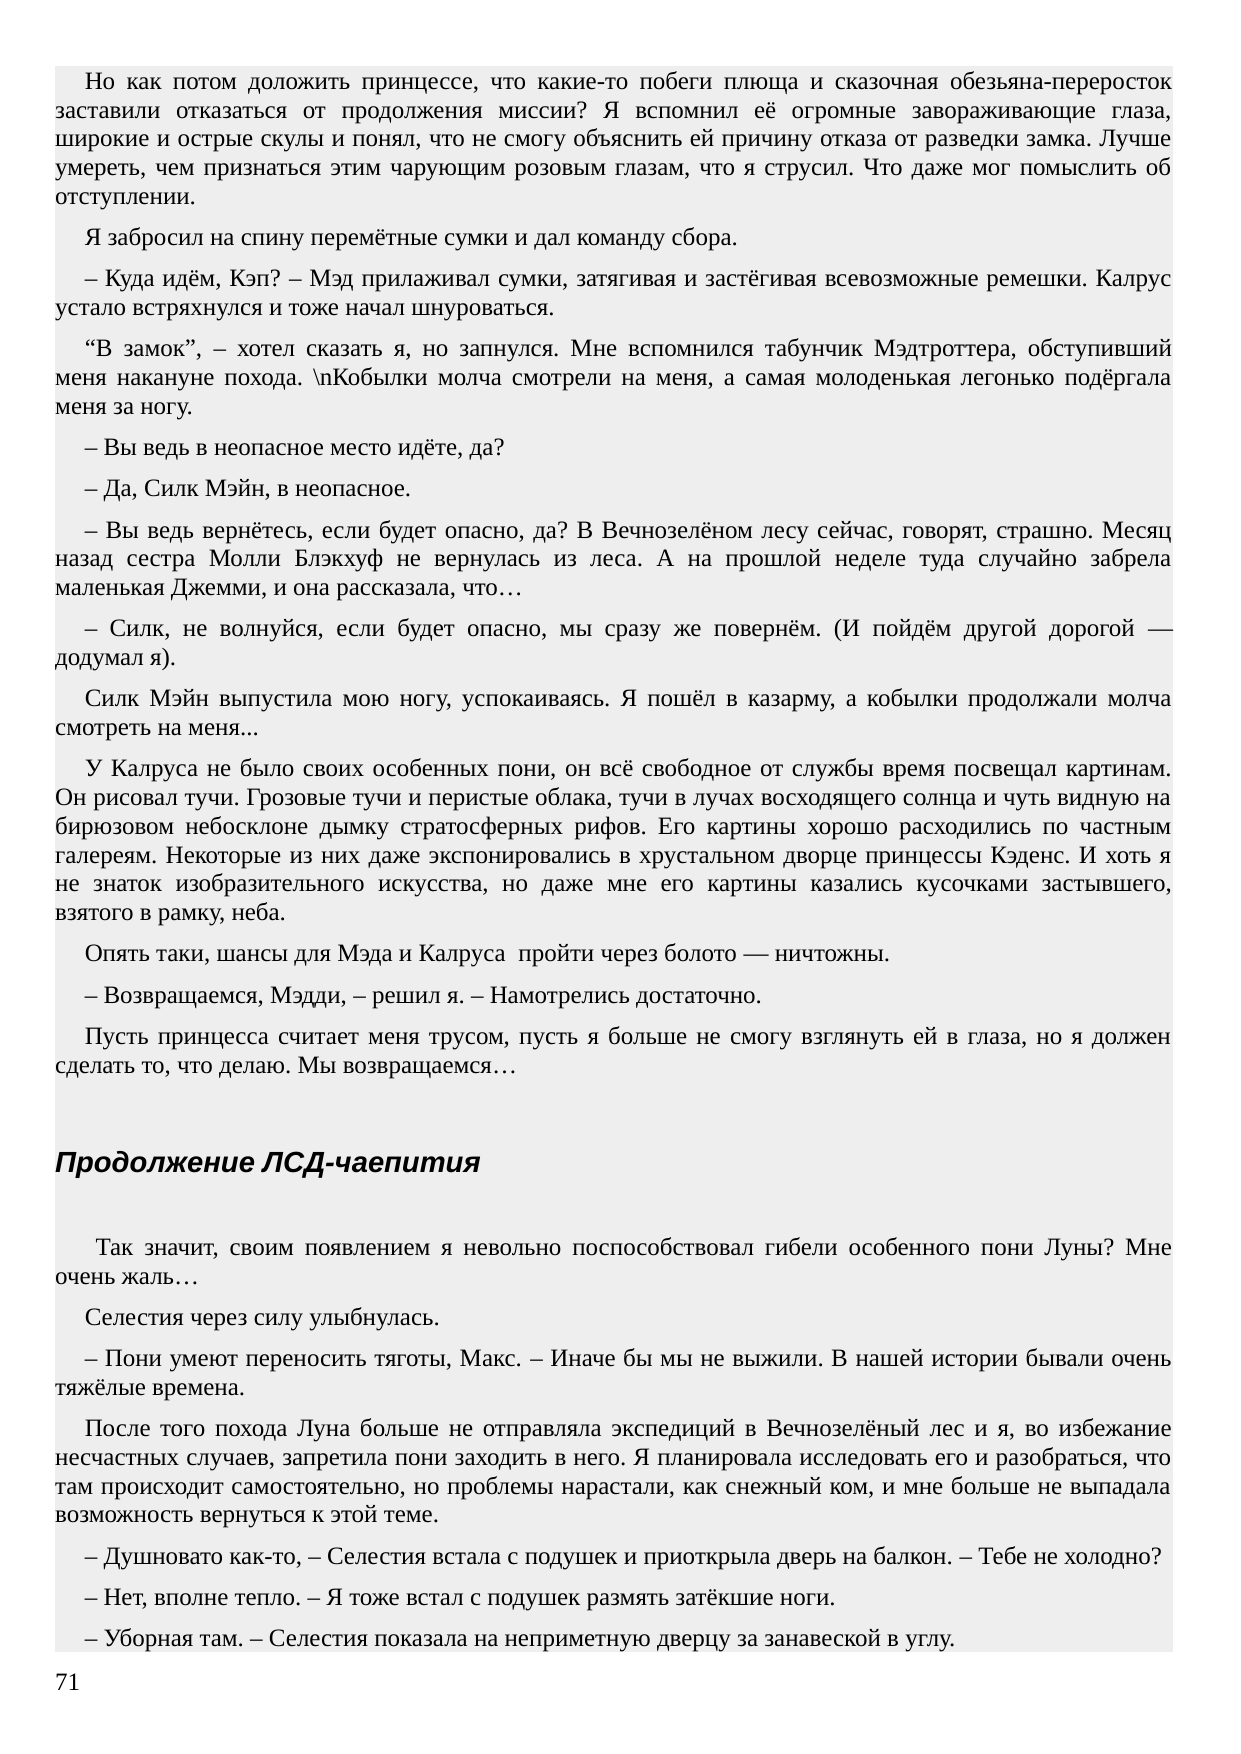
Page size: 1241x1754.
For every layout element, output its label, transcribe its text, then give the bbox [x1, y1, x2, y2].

text – Вы ведь вернётесь, если будет опасно, да? В Вечнозелёном лесу сейчас, говорят, страшно. Месяц назад сестра Молли Блэкхуф не вернулась из леса. А на прошлой неделе туда случайно забрела маленькая Джемми, и она рассказала, что… [55, 515, 1173, 601]
text Но как потом доложить принцессе, что какие-то побеги плюща и сказочная обезьяна-переросток заставили отказаться от продолжения миссии? Я вспомнил её огромные завораживающие глаза, широкие и острые скулы и понял, что не смогу объяснить ей причину отказа от разведки замка. Лучше умереть, чем признаться этим чарующим розовым глазам, что я струсил. Что даже мог помыслить об отступлении. [55, 66, 1173, 210]
text Селестия через силу улыбнулась. [55, 1302, 1173, 1331]
text – Да, Силк Мэйн, в неопасное. [55, 473, 1173, 502]
text – Силк, не волнуйся, если будет опасно, мы сразу же повернём. (И пойдём другой дорогой — додумал я). [55, 613, 1173, 671]
text – Вы ведь в неопасное место идёте, да? [55, 432, 1173, 461]
text – Куда идём, Кэп? – Мэд прилаживал сумки, затягивая и застёгивая всевозможные ремешки. Калрус устало встряхнулся и тоже начал шнуроваться. [55, 263, 1173, 321]
text – Пони умеют переносить тяготы, Макс. – Иначе бы мы не выжили. В нашей истории бывали очень тяжёлые времена. [55, 1343, 1173, 1401]
text – Возвращаемся, Мэдди, – решил я. – Намотрелись достаточно. [55, 980, 1173, 1008]
text Силк Мэйн выпустила мою ногу, успокаиваясь. Я пошёл в казарму, а кобылки продолжали молча смотреть на меня... [55, 683, 1173, 741]
text – Нет, вполне тепло. – Я тоже встал с подушек размять затёкшие ноги. [55, 1582, 1173, 1611]
text Опять таки, шансы для Мэда и Калруса пройти через болото — ничтожны. [55, 938, 1173, 967]
text У Калруса не было своих особенных пони, он всё свободное от службы время посвещал картинам. Он рисовал тучи. Грозовые тучи и перистые облака, тучи в лучах восходящего солнца и чуть видную на бирюзовом небосклоне дымку стратосферных рифов. Его картины хорошо расходились по частным галереям. Некоторые из них даже экспонировались в хрустальном дворце принцессы Кэденс. И хоть я не знаток изобразительного искусства, но даже мне его картины казались кусочками застывшего, взятого в рамку, неба. [55, 753, 1173, 926]
text “В замок”, – хотел сказать я, но запнулся. Мне вспомнился табунчик Мэдтроттера, обступивший меня накануне похода. \nКобылки молча смотрели на меня, а самая молоденькая легонько подёргала меня за ногу. [55, 333, 1173, 420]
text Так значит, своим появлением я невольно поспособствовал гибели особенного пони Луны? Мне очень жаль… [55, 1232, 1173, 1289]
text Пусть принцесса считает меня трусом, пусть я больше не смогу взглянуть ей в глаза, но я должен сделать то, что делаю. Мы возвращаемся… [55, 1021, 1173, 1078]
text – Душновато как-то, – Селестия встала с подушек и приоткрыла дверь на балкон. – Тебе не холодно? [55, 1541, 1173, 1569]
text Я забросил на спину перемётные сумки и дал команду сбора. [55, 222, 1173, 251]
text После того похода Луна больше не отправляла экспедиций в Вечнозелёный лес и я, во избежание несчастных случаев, запретила пони заходить в него. Я планировала исследовать его и разобраться, что там происходит самостоятельно, но проблемы нарастали, как снежный ком, и мне больше не выпадала возможность вернуться к этой теме. [55, 1413, 1173, 1528]
subtitle Продолжение ЛСД-чаепития [55, 1145, 1173, 1178]
text – Уборная там. – Селестия показала на неприметную дверцу за занавеской в углу. [55, 1623, 1173, 1652]
